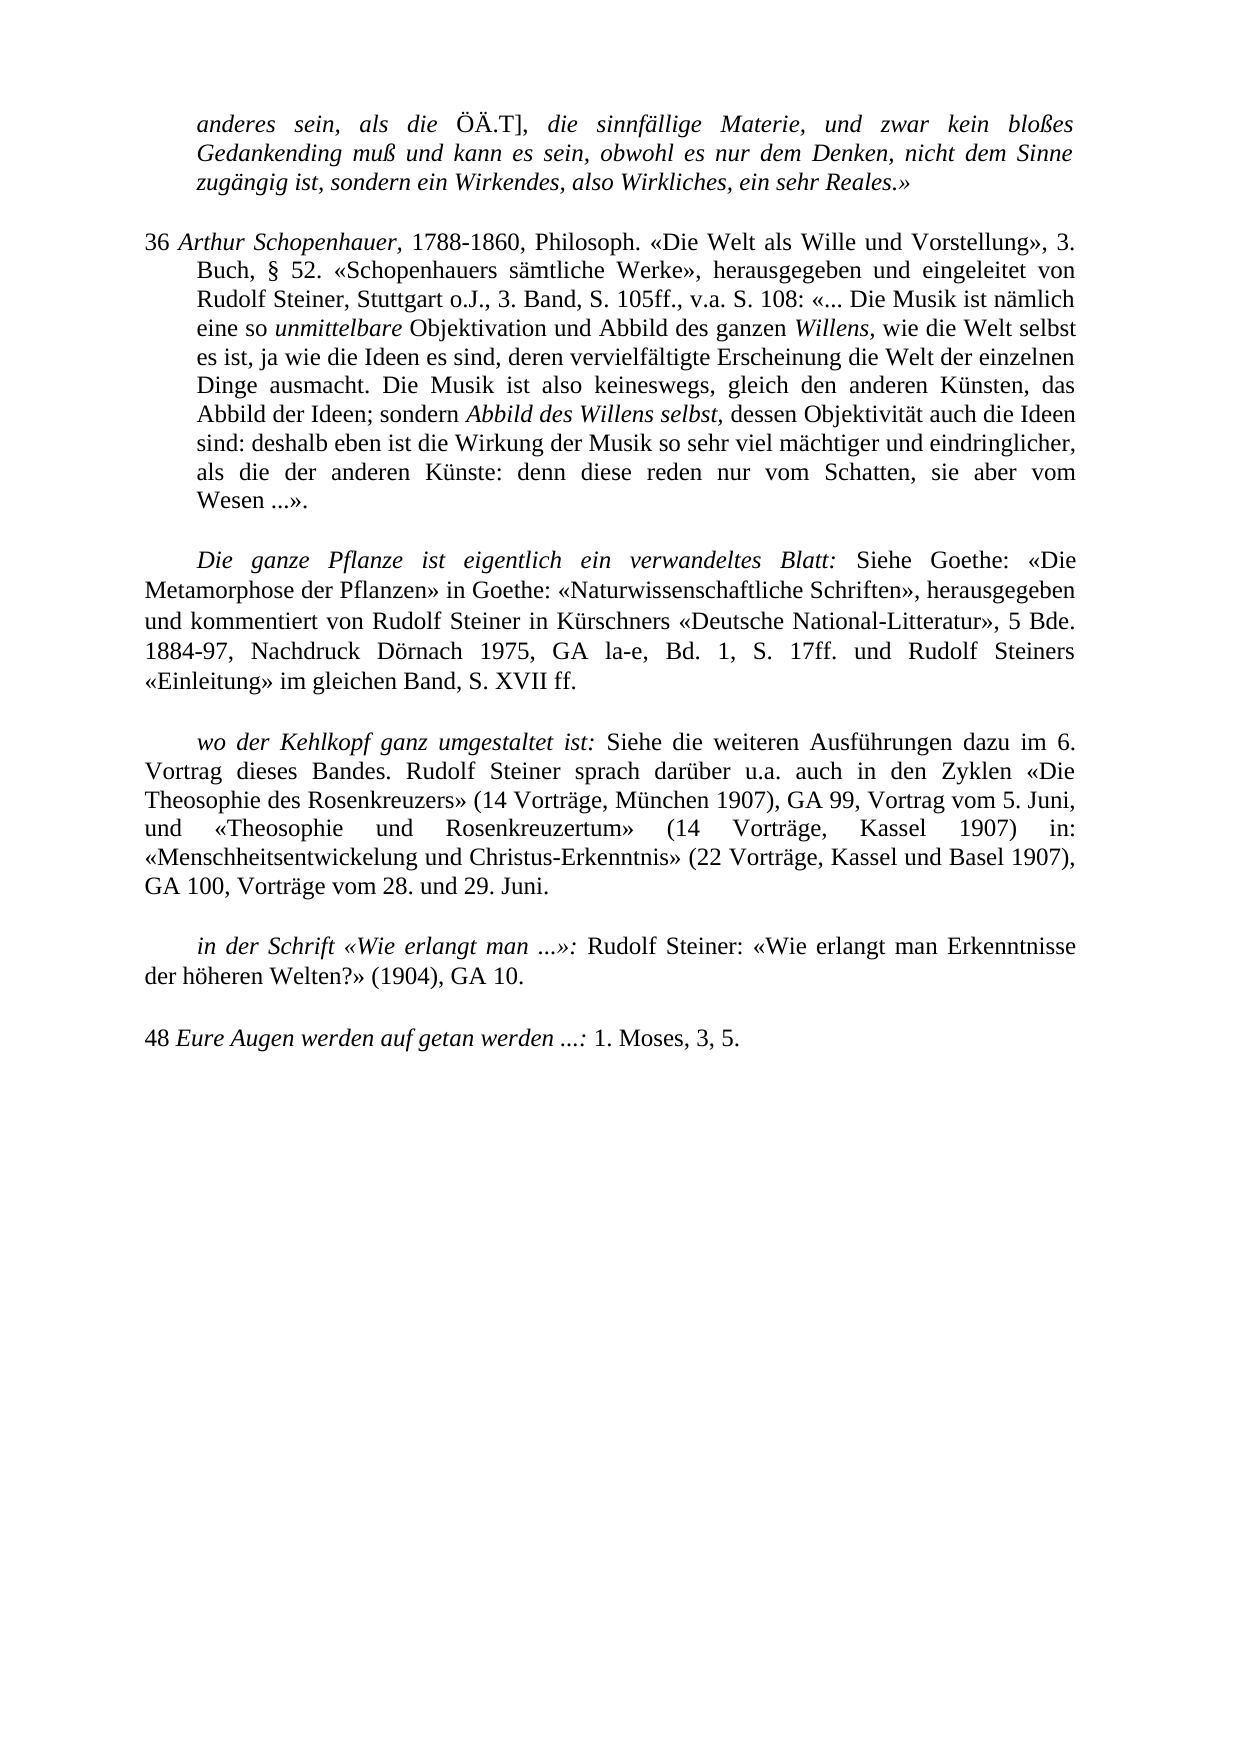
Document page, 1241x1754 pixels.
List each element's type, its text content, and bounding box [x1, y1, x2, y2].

text 48 Eure Augen werden auf getan werden ...: 1. Moses, 3, 5. [144, 1023, 1076, 1052]
text wo der Kehlkopf ganz umgestaltet ist: Siehe die weiteren Ausführungen dazu im 6. Vortrag dieses Bandes. Rudolf Steiner sprach darüber u.a. auch in den Zyklen «Die Theosophie des Rosenkreuzers» (14 Vorträge, München 1907), GA 99, Vortrag vom 5. Juni, und «Theosophie und Rosenkreuzertum» (14 Vorträge, Kassel 1907) in: «Menschheitsentwickelung und Christus-Erkenntnis» (22 Vorträge, Kassel und Basel 1907), GA 100, Vorträge vom 28. und 29. Juni. [144, 727, 1076, 900]
text anderes sein, als die ÖÄ.T], die sinnfällige Materie, und zwar kein bloßes Gedankending muß und kann es sein, obwohl es nur dem Denken, nicht dem Sinne zugängig ist, sondern ein Wirkendes, also Wirkliches, ein sehr Reales.» [144, 109, 1076, 196]
text 36 Arthur Schopenhauer, 1788-1860, Philosoph. «Die Welt als Wille und Vorstellung», 3. Buch, § 52. «Schopenhauers sämtliche Werke», herausgegeben und eingeleitet von Rudolf Steiner, Stuttgart o.J., 3. Band, S. 105ff., v.a. S. 108: «... Die Musik ist nämlich eine so unmittelbare Objektivation und Abbild des ganzen Willens, wie die Welt selbst es ist, ja wie die Ideen es sind, deren vervielfältigte Erscheinung die Welt der einzelnen Dinge ausmacht. Die Musik ist also keineswegs, gleich den anderen Künsten, das Abbild der Ideen; sondern Abbild des Willens selbst, dessen Objektivität auch die Ideen sind: deshalb eben ist die Wirkung der Musik so sehr viel mächtiger und eindringlicher, als die der anderen Künste: denn diese reden nur vom Schatten, sie aber vom Wesen ...». [144, 227, 1076, 514]
text Die ganze Pflanze ist eigentlich ein verwandeltes Blatt: Siehe Goethe: «Die Metamorphose der Pflanzen» in Goethe: «Naturwissenschaftliche Schriften», herausgegeben und kommentiert von Rudolf Steiner in Kürschners «Deutsche National-Litteratur», 5 Bde. 1884-97, Nachdruck Dörnach 1975, GA la-e, Bd. 1, S. 17ff. und Rudolf Steiners «Einleitung» im gleichen Band, S. XVII ff. [144, 546, 1076, 695]
text in der Schrift «Wie erlangt man ...»: Rudolf Steiner: «Wie erlangt man Erkenntnisse der höheren Welten?» (1904), GA 10. [144, 931, 1076, 990]
